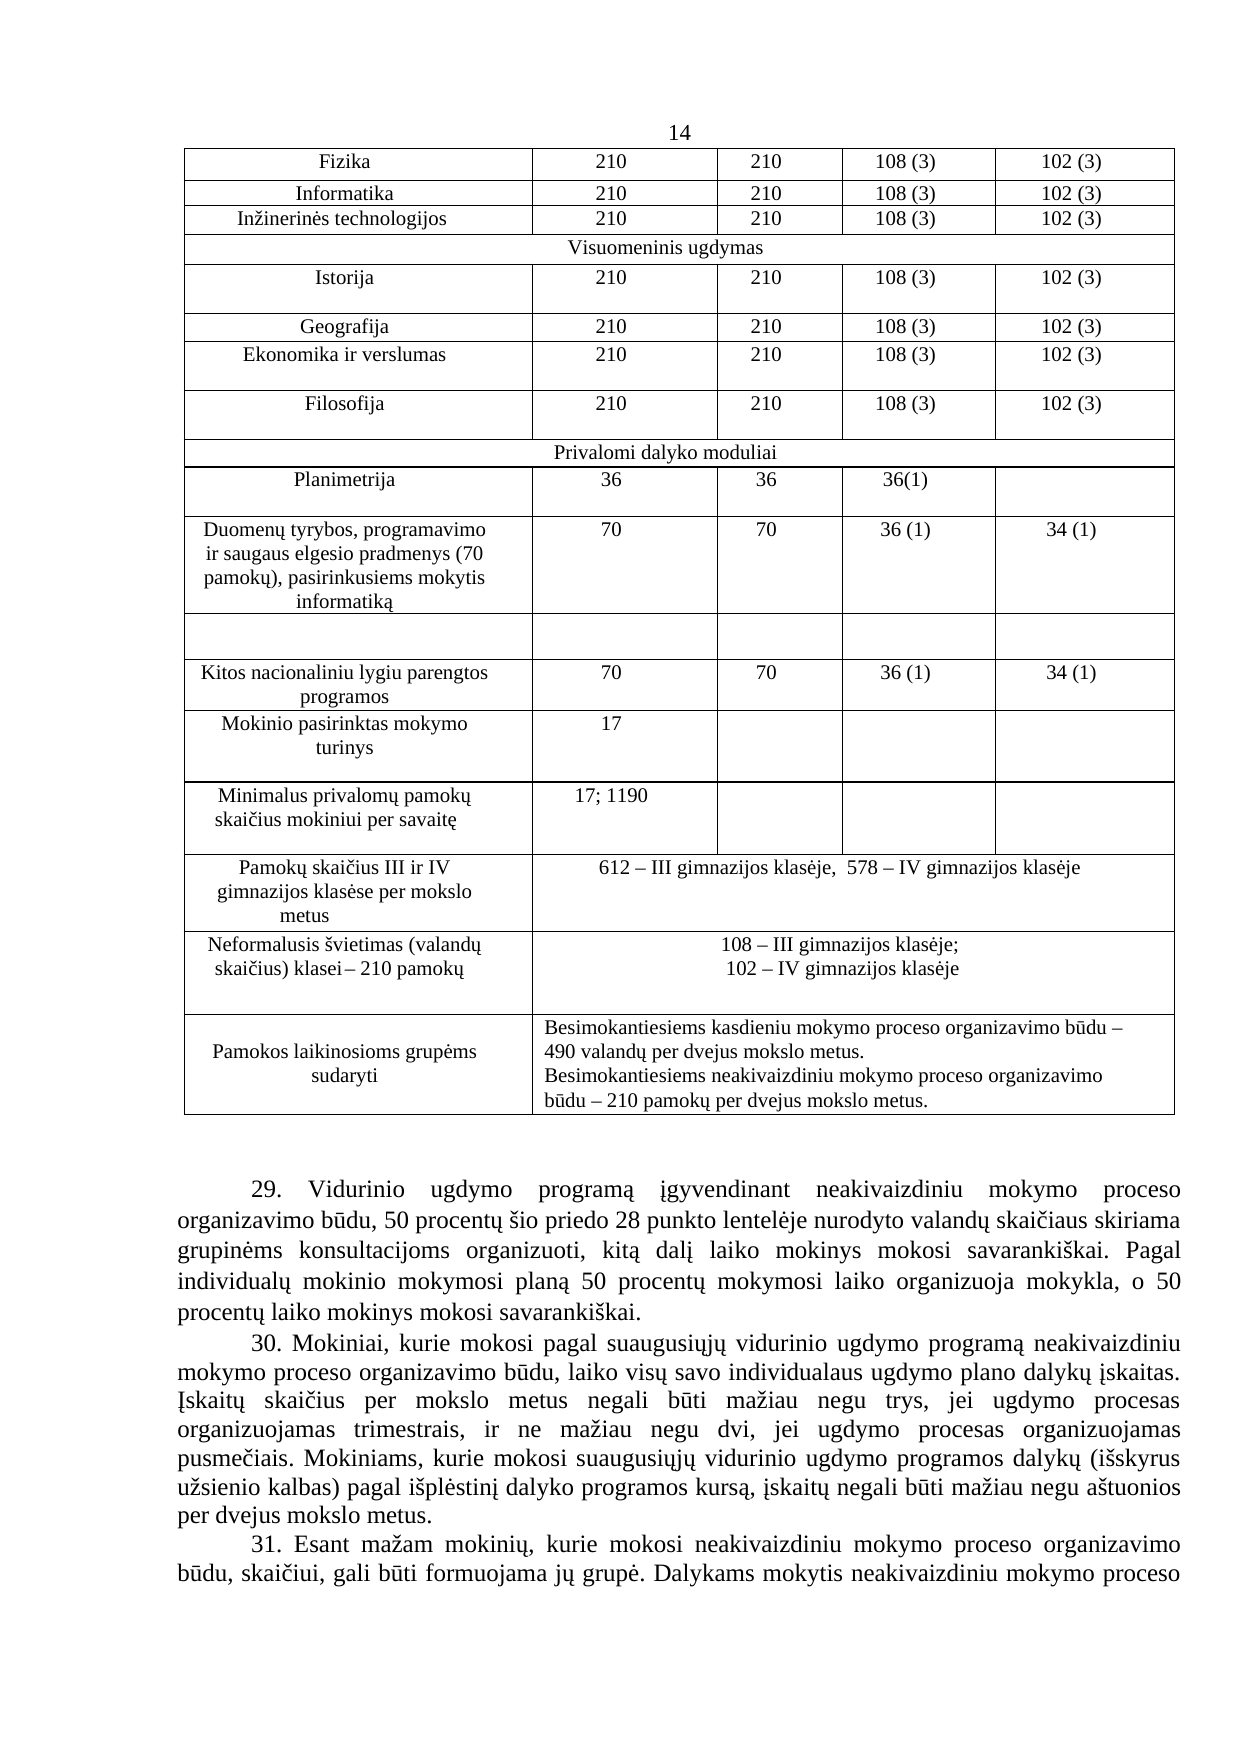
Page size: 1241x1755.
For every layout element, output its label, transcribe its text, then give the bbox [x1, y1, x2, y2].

table_cell Inžinerinės technologijos [185, 206, 532, 234]
table_cell 108 (3) [843, 181, 995, 205]
table_cell 210 [533, 206, 717, 234]
table_cell Planimetrija [185, 468, 532, 516]
table_cell 108 (3) [843, 314, 995, 341]
table_cell [843, 711, 995, 781]
table_cell [996, 614, 1174, 658]
table_cell Ekonomika ir verslumas [185, 342, 532, 390]
table_cell 108 (3) [843, 342, 995, 390]
table_cell [996, 783, 1174, 854]
table_cell [533, 614, 717, 658]
table_cell 210 [533, 265, 717, 313]
table_cell Geografija [185, 314, 532, 341]
table_cell Pamokų skaičius III ir IV gimnazijos klasėse per mokslo metus [185, 855, 532, 931]
table_cell [996, 711, 1174, 781]
table_cell Fizika [185, 149, 532, 180]
table_cell 210 [718, 342, 842, 390]
table_cell 210 [533, 181, 717, 205]
table_cell 17; 1190 [533, 783, 717, 854]
table_cell [996, 468, 1174, 516]
table_cell [718, 614, 842, 658]
table_cell 36 (1) [843, 517, 995, 613]
table_cell 102 (3) [996, 206, 1174, 234]
table_cell Minimalus privalomų pamokų skaičius mokiniui per savaitę [185, 783, 532, 854]
table_cell 102 (3) [996, 149, 1174, 180]
table_cell Istorija [185, 265, 532, 313]
table_cell 210 [718, 181, 842, 205]
table_cell [843, 783, 995, 854]
table_cell [185, 614, 532, 658]
table_cell 210 [533, 314, 717, 341]
table_cell 34 (1) [996, 517, 1174, 613]
table_cell 210 [718, 206, 842, 234]
table_cell 70 [533, 517, 717, 613]
table_cell 210 [718, 391, 842, 439]
table_cell Besimokantiesiems kasdieniu mokymo proceso organizavimo būdu – 490 valandų per dvejus mokslo metus. Besimokantiesiems neakivaizdiniu mokymo proceso organizavimo būdu – 210 pamokų per dvejus mokslo metus. [533, 1015, 1174, 1114]
table_cell Kitos nacionaliniu lygiu parengtos programos [185, 660, 532, 709]
table_cell 108 (3) [843, 206, 995, 234]
table_cell 36 [718, 468, 842, 516]
table_cell 210 [718, 265, 842, 313]
table_cell 102 (3) [996, 391, 1174, 439]
table_cell Duomenų tyrybos, programavimo ir saugaus elgesio pradmenys (70 pamokų), pasirinkusiems mokytis informatiką [185, 517, 532, 613]
text 31. Esant mažam mokinių, kurie mokosi neakivaizdiniu mokymo proceso organizavimo būdu, skaičiui, gali būti formuojama jų grupė. Dalykams mokytis neakivaizdiniu mokymo proceso [177, 1529, 1182, 1587]
table_cell Mokinio pasirinktas mokymo turinys [185, 711, 532, 781]
table_cell 34 (1) [996, 660, 1174, 709]
table_cell 102 (3) [996, 342, 1174, 390]
table_cell 36 [533, 468, 717, 516]
table_cell Visuomeninis ugdymas [185, 235, 1174, 263]
table_cell 210 [718, 149, 842, 180]
table_cell 210 [533, 391, 717, 439]
table_cell 70 [533, 660, 717, 709]
table_cell 108 – III gimnazijos klasėje; 102 – IV gimnazijos klasėje [533, 932, 1174, 1014]
table_cell 108 (3) [843, 149, 995, 180]
table_cell 17 [533, 711, 717, 781]
table_cell Neformalusis švietimas (valandų skaičius) klasei – 210 pamokų [185, 932, 532, 1014]
table_cell [718, 783, 842, 854]
table_cell [718, 711, 842, 781]
table_cell 70 [718, 660, 842, 709]
table_cell 102 (3) [996, 314, 1174, 341]
table_cell Informatika [185, 181, 532, 205]
table_cell 108 (3) [843, 265, 995, 313]
table_cell Privalomi dalyko moduliai [185, 440, 1174, 466]
table_cell 102 (3) [996, 181, 1174, 205]
table_cell 210 [533, 149, 717, 180]
table_cell 102 (3) [996, 265, 1174, 313]
table_cell 36(1) [843, 468, 995, 516]
table_cell Filosofija [185, 391, 532, 439]
table_cell 210 [533, 342, 717, 390]
table_cell 36 (1) [843, 660, 995, 709]
text 30. Mokiniai, kurie mokosi pagal suaugusiųjų vidurinio ugdymo programą neakivaizdiniu mokymo proceso organizavimo būdu, laiko visų savo individualaus ugdymo plano dalykų įskaitas. Įskaitų skaičius per mokslo metus negali būti mažiau negu trys, jei ugdymo procesas organizuojamas trimestrais, ir ne mažiau negu dvi, jei ugdymo procesas organizuojamas pusmečiais. Mokiniams, kurie mokosi suaugusiųjų vidurinio ugdymo programos dalykų (išskyrus užsienio kalbas) pagal išplėstinį dalyko programos kursą, įskaitų negali būti mažiau negu aštuonios per dvejus mokslo metus. [177, 1328, 1182, 1529]
table_cell 70 [718, 517, 842, 613]
table_cell 210 [718, 314, 842, 341]
table_cell 108 (3) [843, 391, 995, 439]
table_cell Pamokos laikinosioms grupėms sudaryti [185, 1015, 532, 1114]
table_cell 612 – III gimnazijos klasėje, 578 – IV gimnazijos klasėje [533, 855, 1174, 931]
table_cell [843, 614, 995, 658]
text 29. Vidurinio ugdymo programą įgyvendinant neakivaizdiniu mokymo proceso organizavimo būdu, 50 procentų šio priedo 28 punkto lentelėje nurodyto valandų skaičiaus skiriama grupinėms konsultacijoms organizuoti, kitą dalį laiko mokinys mokosi savarankiškai. Pagal individualų mokinio mokymosi planą 50 procentų mokymosi laiko organizuoja mokykla, o 50 procentų laiko mokinys mokosi savarankiškai. [177, 1174, 1182, 1326]
